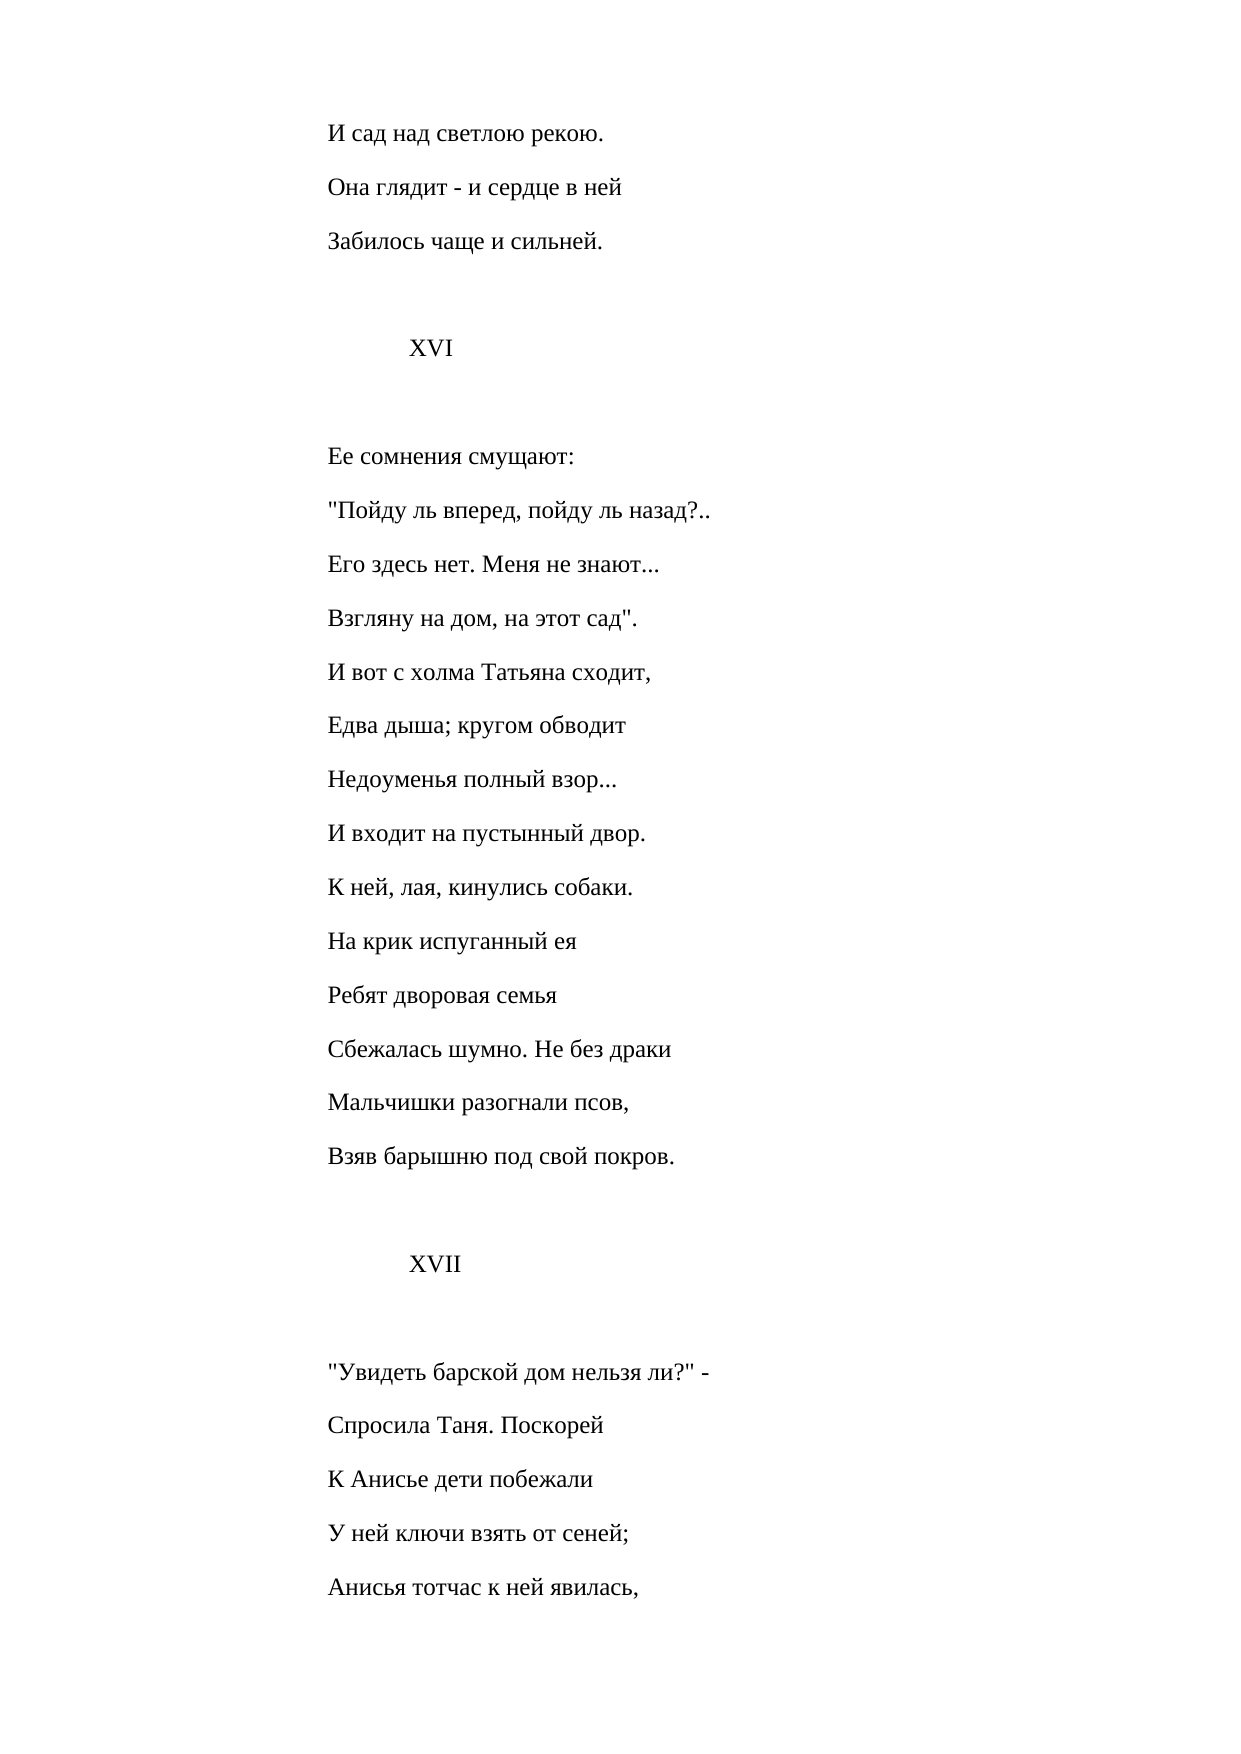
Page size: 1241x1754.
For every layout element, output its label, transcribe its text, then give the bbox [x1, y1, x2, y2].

text Его здесь нет. Меня не знают... [177, 549, 1152, 578]
text Ребят дворовая семья [177, 980, 1152, 1008]
text "Пойду ль вперед, пойду ль назад?.. [177, 495, 1152, 524]
text И сад над светлою рекою. [177, 118, 1152, 147]
text "Увидеть барской дом нельзя ли?" - [177, 1357, 1152, 1386]
text XVII [177, 1249, 1152, 1278]
text XVI [177, 333, 1152, 362]
text Ее сомнения смущают: [177, 441, 1152, 470]
text У ней ключи взять от сеней; [177, 1518, 1152, 1547]
text К Анисье дети побежали [177, 1464, 1152, 1493]
text И вот с холма Татьяна сходит, [177, 657, 1152, 685]
text На крик испуганный ея [177, 926, 1152, 955]
text Она глядит - и сердце в ней [177, 172, 1152, 201]
text Анисья тотчас к ней явилась, [177, 1572, 1152, 1601]
text Едва дыша; кругом обводит [177, 711, 1152, 739]
text Мальчишки разогнали псов, [177, 1087, 1152, 1116]
text И входит на пустынный двор. [177, 818, 1152, 847]
text Взгляну на дом, на этот сад". [177, 603, 1152, 632]
text Взяв барышню под свой покров. [177, 1141, 1152, 1170]
text Забилось чаще и сильней. [177, 226, 1152, 254]
text К ней, лая, кинулись собаки. [177, 872, 1152, 901]
text Сбежалась шумно. Не без драки [177, 1034, 1152, 1062]
text Недоуменья полный взор... [177, 764, 1152, 793]
text Спросила Таня. Поскорей [177, 1411, 1152, 1439]
